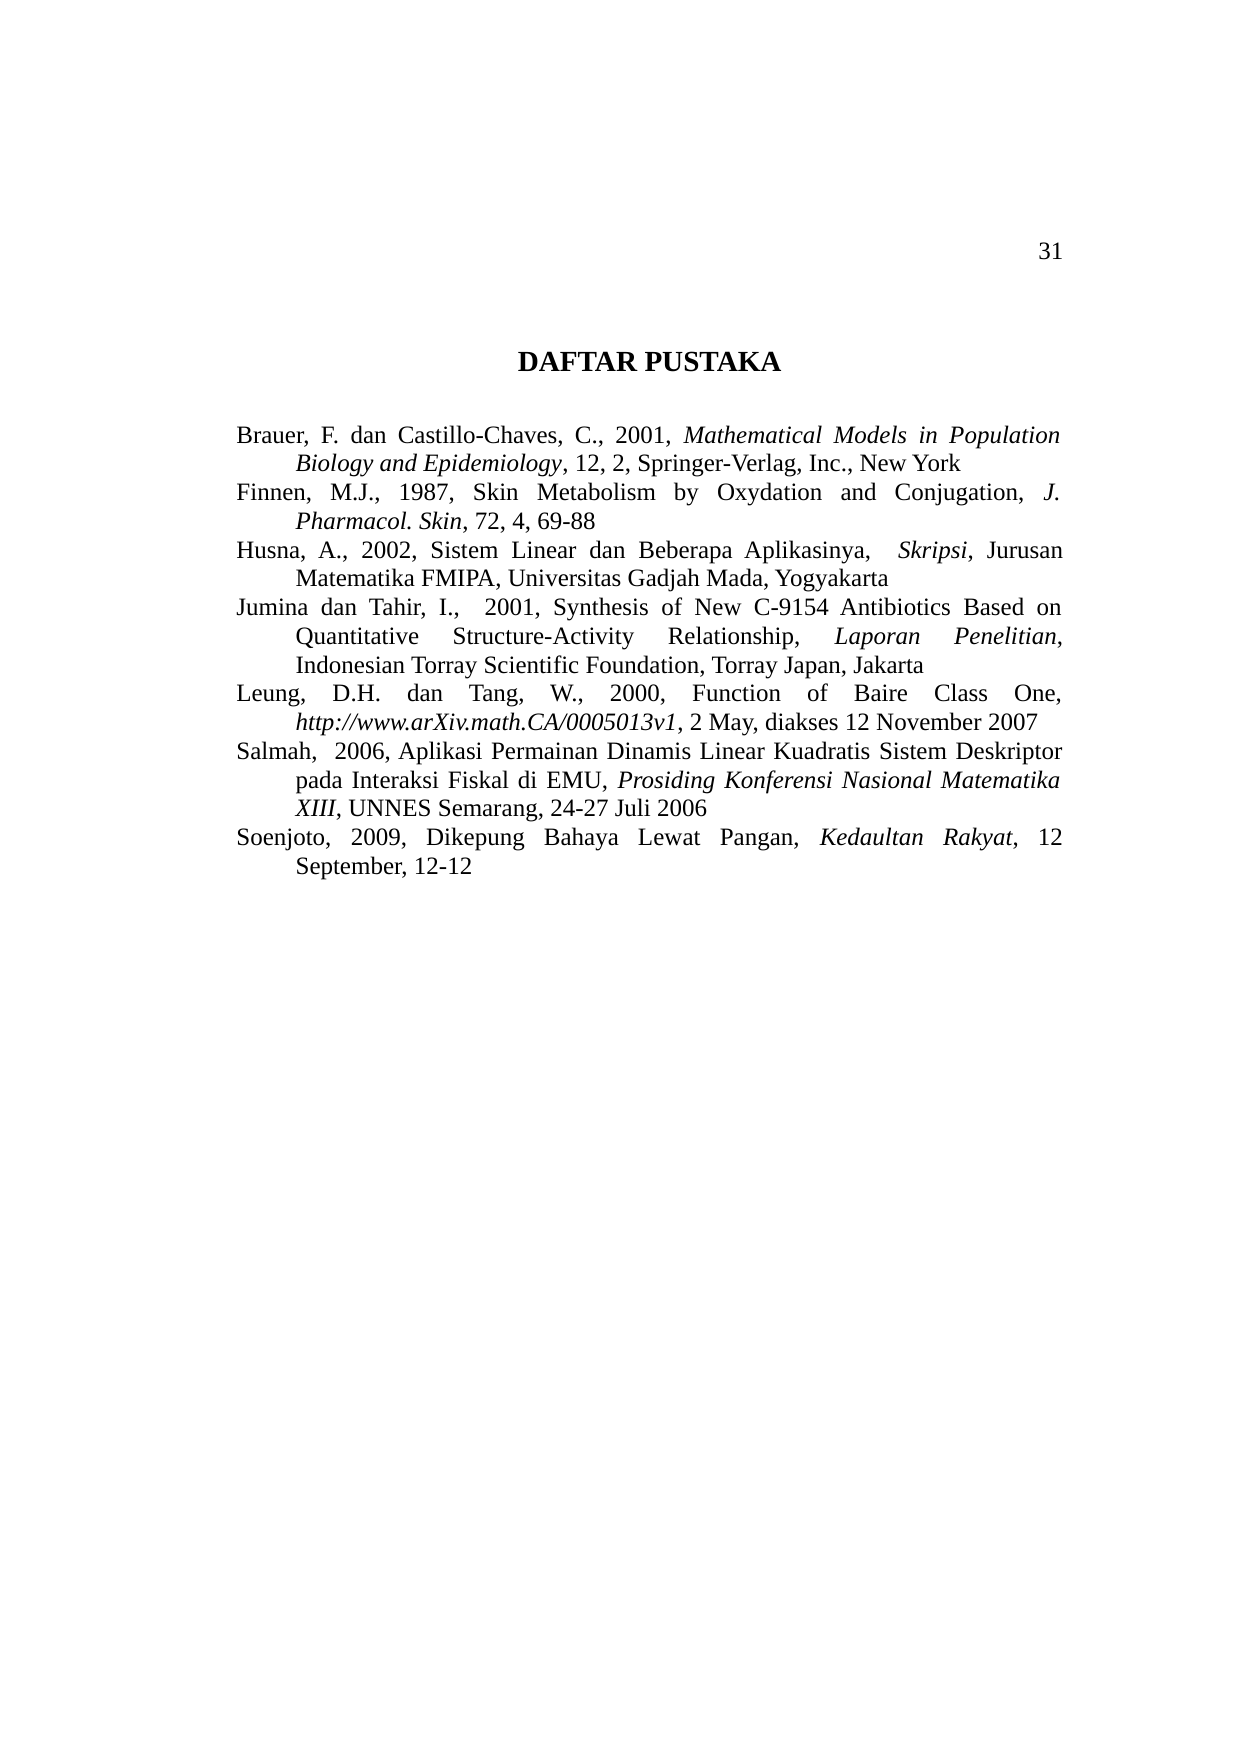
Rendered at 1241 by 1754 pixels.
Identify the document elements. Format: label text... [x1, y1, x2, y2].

text Leung, D.H. dan Tang, W., 2000, Function of Baire Class One, http://www.arXiv.math.CA/0005013v1, 2 May, diakses 12 November 2007 [236, 678, 1063, 736]
text Finnen, M.J., 1987, Skin Metabolism by Oxydation and Conjugation, J. Pharmacol. Skin, 72, 4, 69-88 [236, 477, 1063, 535]
text Husna, A., 2002, Sistem Linear dan Beberapa Aplikasinya, Skripsi, Jurusan Matematika FMIPA, Universitas Gadjah Mada, Yogyakarta [236, 535, 1063, 592]
text Soenjoto, 2009, Dikepung Bahaya Lewat Pangan, Kedaultan Rakyat, 12 September, 12-12 [236, 822, 1063, 880]
text Jumina dan Tahir, I., 2001, Synthesis of New C-9154 Antibiotics Based on Quantitative Structure-Activity Relationship, Laporan Penelitian, Indonesian Torray Scientific Foundation, Torray Japan, Jakarta [236, 592, 1063, 678]
text Salmah, 2006, Aplikasi Permainan Dinamis Linear Kuadratis Sistem Deskriptor pada Interaksi Fiskal di EMU, Prosiding Konferensi Nasional Matematika XIII, UNNES Semarang, 24-27 Juli 2006 [236, 736, 1063, 822]
text Brauer, F. dan Castillo-Chaves, C., 2001, Mathematical Models in Population Biology and Epidemiology, 12, 2, Springer-Verlag, Inc., New York [236, 420, 1063, 477]
subtitle Daftar Pustaka [236, 344, 1063, 378]
